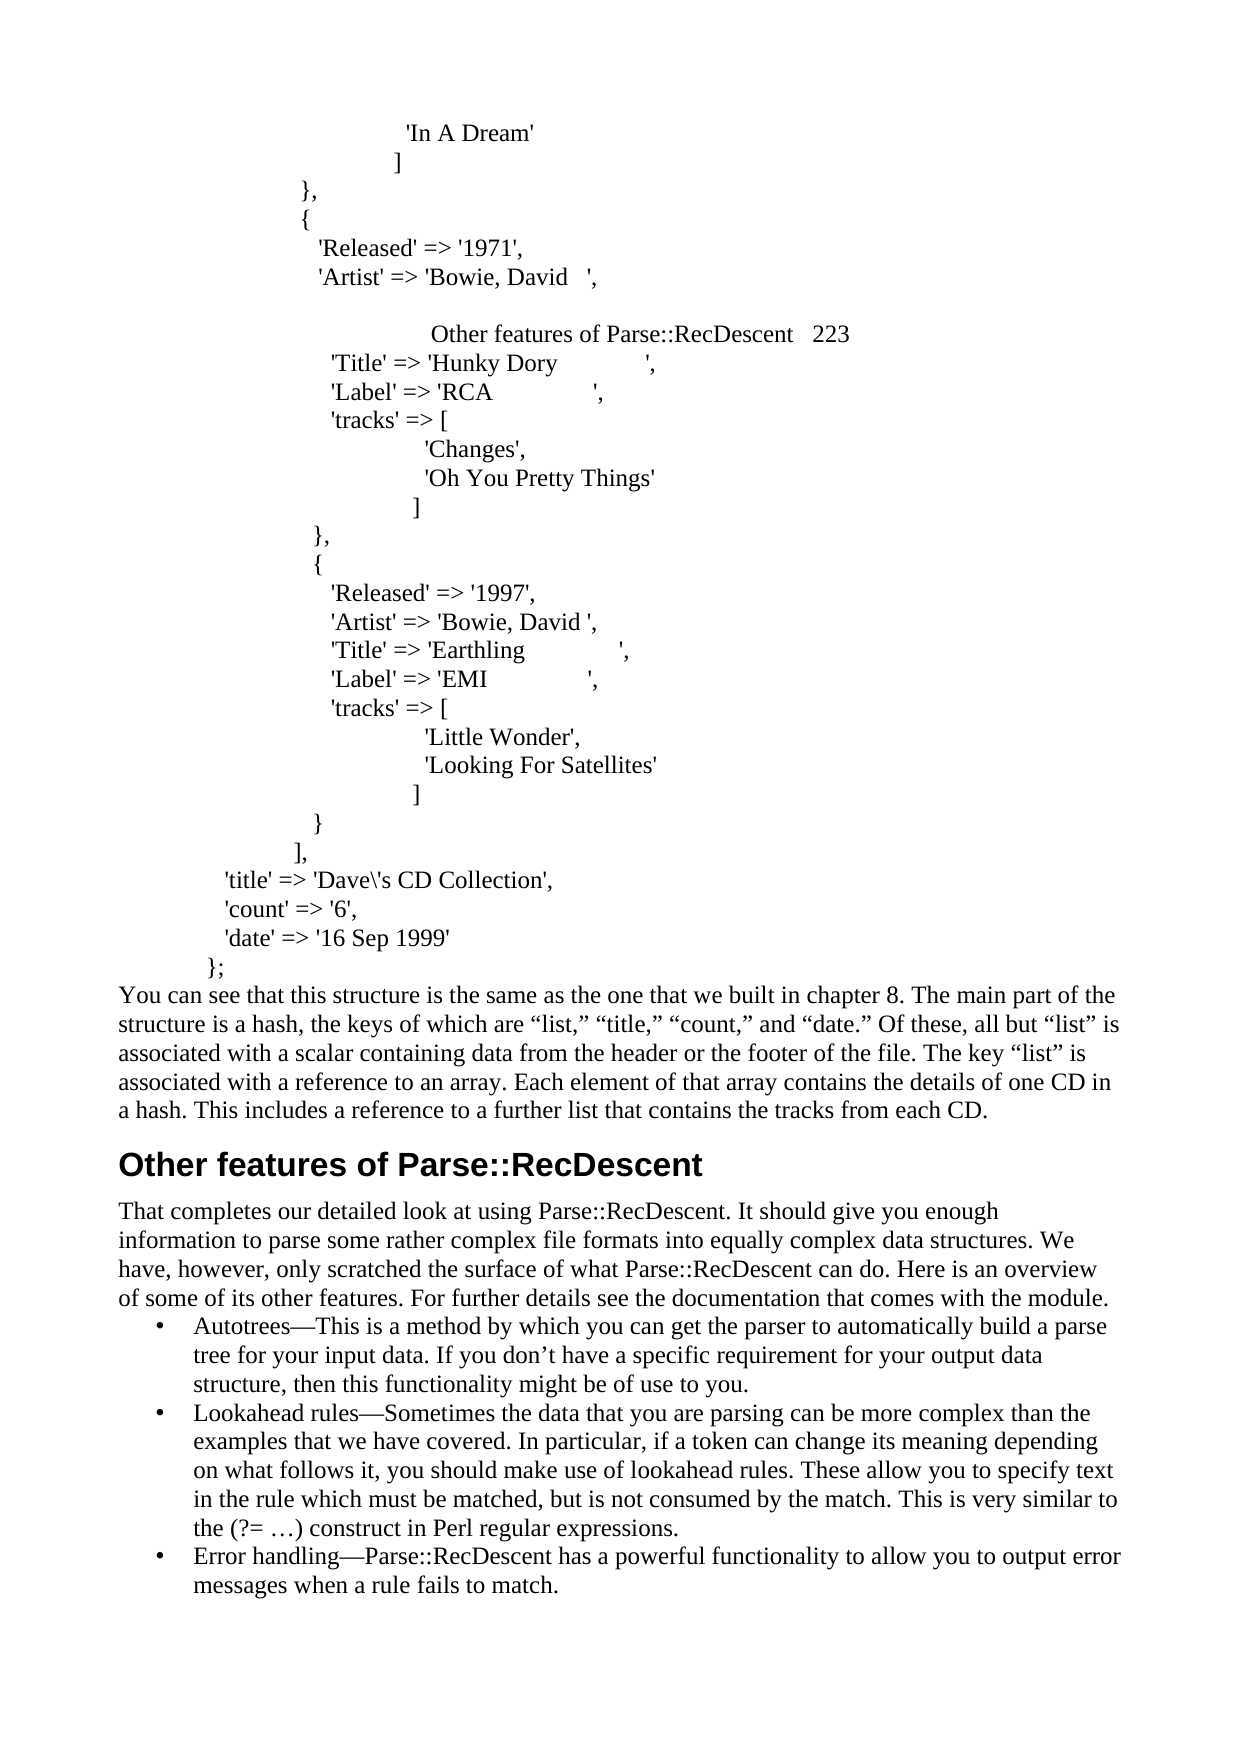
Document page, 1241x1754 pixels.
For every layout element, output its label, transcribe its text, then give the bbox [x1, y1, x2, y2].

text 'date' => '16 Sep 1999' [118, 923, 1122, 952]
text 'Title' => 'Earthling ', [118, 636, 1122, 664]
text 'Changes', [118, 434, 1122, 463]
text You can see that this structure is the same as the one that we built in chapter 8. The main part of the structure is a hash, the keys of which are “list,” “title,” “count,” and “date.” Of these, all but “list” is associated with a scalar containing data from the header or the footer of the file. The key “list” is associated with a reference to an array. Each element of that array contains the details of one CD in a hash. This includes a reference to a further list that contains the tracks from each CD. [118, 981, 1122, 1124]
text 'Released' => '1997', [118, 578, 1122, 607]
text 'Artist' => 'Bowie, David ', [118, 607, 1122, 636]
text { [118, 549, 1122, 578]
list Error handling—Parse::RecDescent has a powerful functionality to allow you to output error messages when a rule fails to match. [156, 1541, 1122, 1599]
text 'Label' => 'RCA ', [118, 377, 1122, 406]
text 'In A Dream' [118, 118, 1122, 147]
text }, [118, 176, 1122, 204]
text 'Title' => 'Hunky Dory ', [118, 348, 1122, 377]
text ] [118, 147, 1122, 176]
text 'tracks' => [ [118, 406, 1122, 434]
text ], [118, 837, 1122, 866]
text 'count' => '6', [118, 894, 1122, 923]
text Other features of Parse::RecDescent 223 [118, 319, 1122, 348]
text 'title' => 'Dave\'s CD Collection', [118, 866, 1122, 894]
text 'tracks' => [ [118, 693, 1122, 722]
text 'Released' => '1971', [118, 233, 1122, 262]
subtitle Other features of Parse::RecDescent [118, 1145, 1122, 1184]
text 'Label' => 'EMI ', [118, 664, 1122, 693]
list Autotrees—This is a method by which you can get the parser to automatically build a parse tree for your input data. If you don’t have a specific requirement for your output data structure, then this functionality might be of use to you. [156, 1311, 1122, 1398]
text ] [118, 492, 1122, 521]
text } [118, 808, 1122, 837]
text 'Oh You Pretty Things' [118, 463, 1122, 492]
text 'Artist' => 'Bowie, David ', [118, 262, 1122, 291]
text }; [118, 952, 1122, 981]
text 'Looking For Satellites' [118, 751, 1122, 779]
text { [118, 204, 1122, 233]
text }, [118, 521, 1122, 549]
text ] [118, 779, 1122, 808]
list Lookahead rules—Sometimes the data that you are parsing can be more complex than the examples that we have covered. In particular, if a token can change its meaning depending on what follows it, you should make use of lookahead rules. These allow you to specify text in the rule which must be matched, but is not consumed by the match. This is very similar to the (?= …) construct in Perl regular expressions. [156, 1398, 1122, 1541]
text That completes our detailed look at using Parse::RecDescent. It should give you enough information to parse some rather complex file formats into equally complex data structures. We have, however, only scratched the surface of what Parse::RecDescent can do. Here is an overview of some of its other features. For further details see the documentation that comes with the module. [118, 1196, 1122, 1311]
text 'Little Wonder', [118, 722, 1122, 751]
